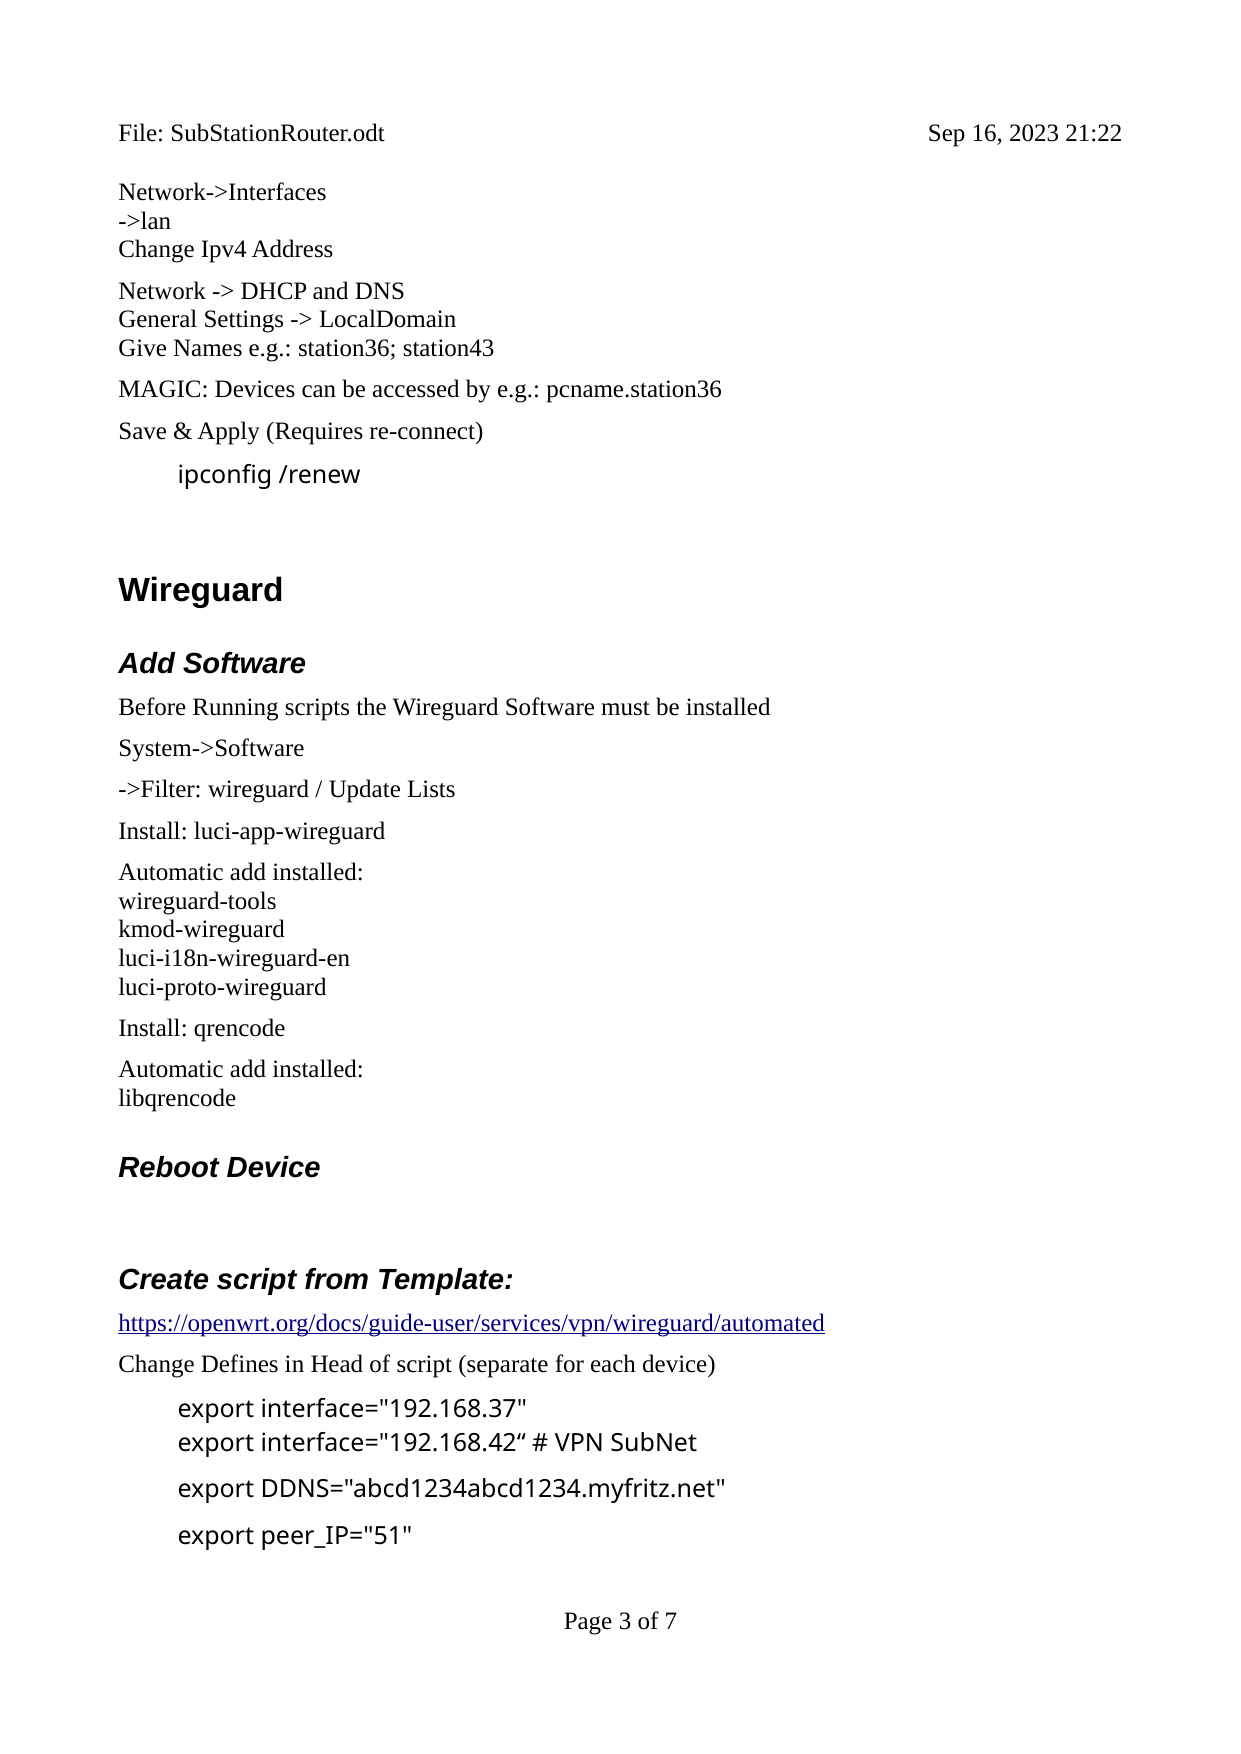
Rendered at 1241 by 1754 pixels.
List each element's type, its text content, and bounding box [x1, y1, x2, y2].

text Automatic add installed: wireguard-tools kmod-wireguard luci-i18n-wireguard-en luci-proto-wireguard [118, 857, 1122, 1001]
text ->Filter: wireguard / Update Lists [118, 774, 1122, 803]
subtitle Create script from Template: [118, 1262, 1122, 1295]
text Automatic add installed: libqrencode [118, 1054, 1122, 1112]
text Before Running scripts the Wireguard Software must be installed [118, 692, 1122, 721]
subtitle Add Software [118, 646, 1122, 679]
text Install: luci-app-wireguard [118, 816, 1122, 844]
text Install: qrencode [118, 1013, 1122, 1042]
text Network -> DHCP and DNS General Settings -> LocalDomain Give Names e.g.: station36; station43 [118, 276, 1122, 362]
text Save & Apply (Requires re-connect) [118, 416, 1122, 444]
subtitle Wireguard [118, 570, 1122, 608]
text export interface="192.168.37" export interface="192.168.42“ # VPN SubNet [177, 1390, 1122, 1458]
text export peer_IP="51" [177, 1518, 1122, 1552]
text Network->Interfaces ->lan Change Ipv4 Address [118, 177, 1122, 263]
subtitle Reboot Device [118, 1149, 1122, 1183]
text https://openwrt.org/docs/guide-user/services/vpn/wireguard/automated [118, 1308, 1122, 1337]
text Change Defines in Head of script (separate for each device) [118, 1349, 1122, 1378]
text MAGIC: Devices can be accessed by e.g.: pcname.station36 [118, 374, 1122, 403]
text System->Software [118, 733, 1122, 762]
text export DDNS="abcd1234abcd1234.myfritz.net" [177, 1471, 1122, 1505]
text ipconfig /renew [177, 457, 1122, 491]
